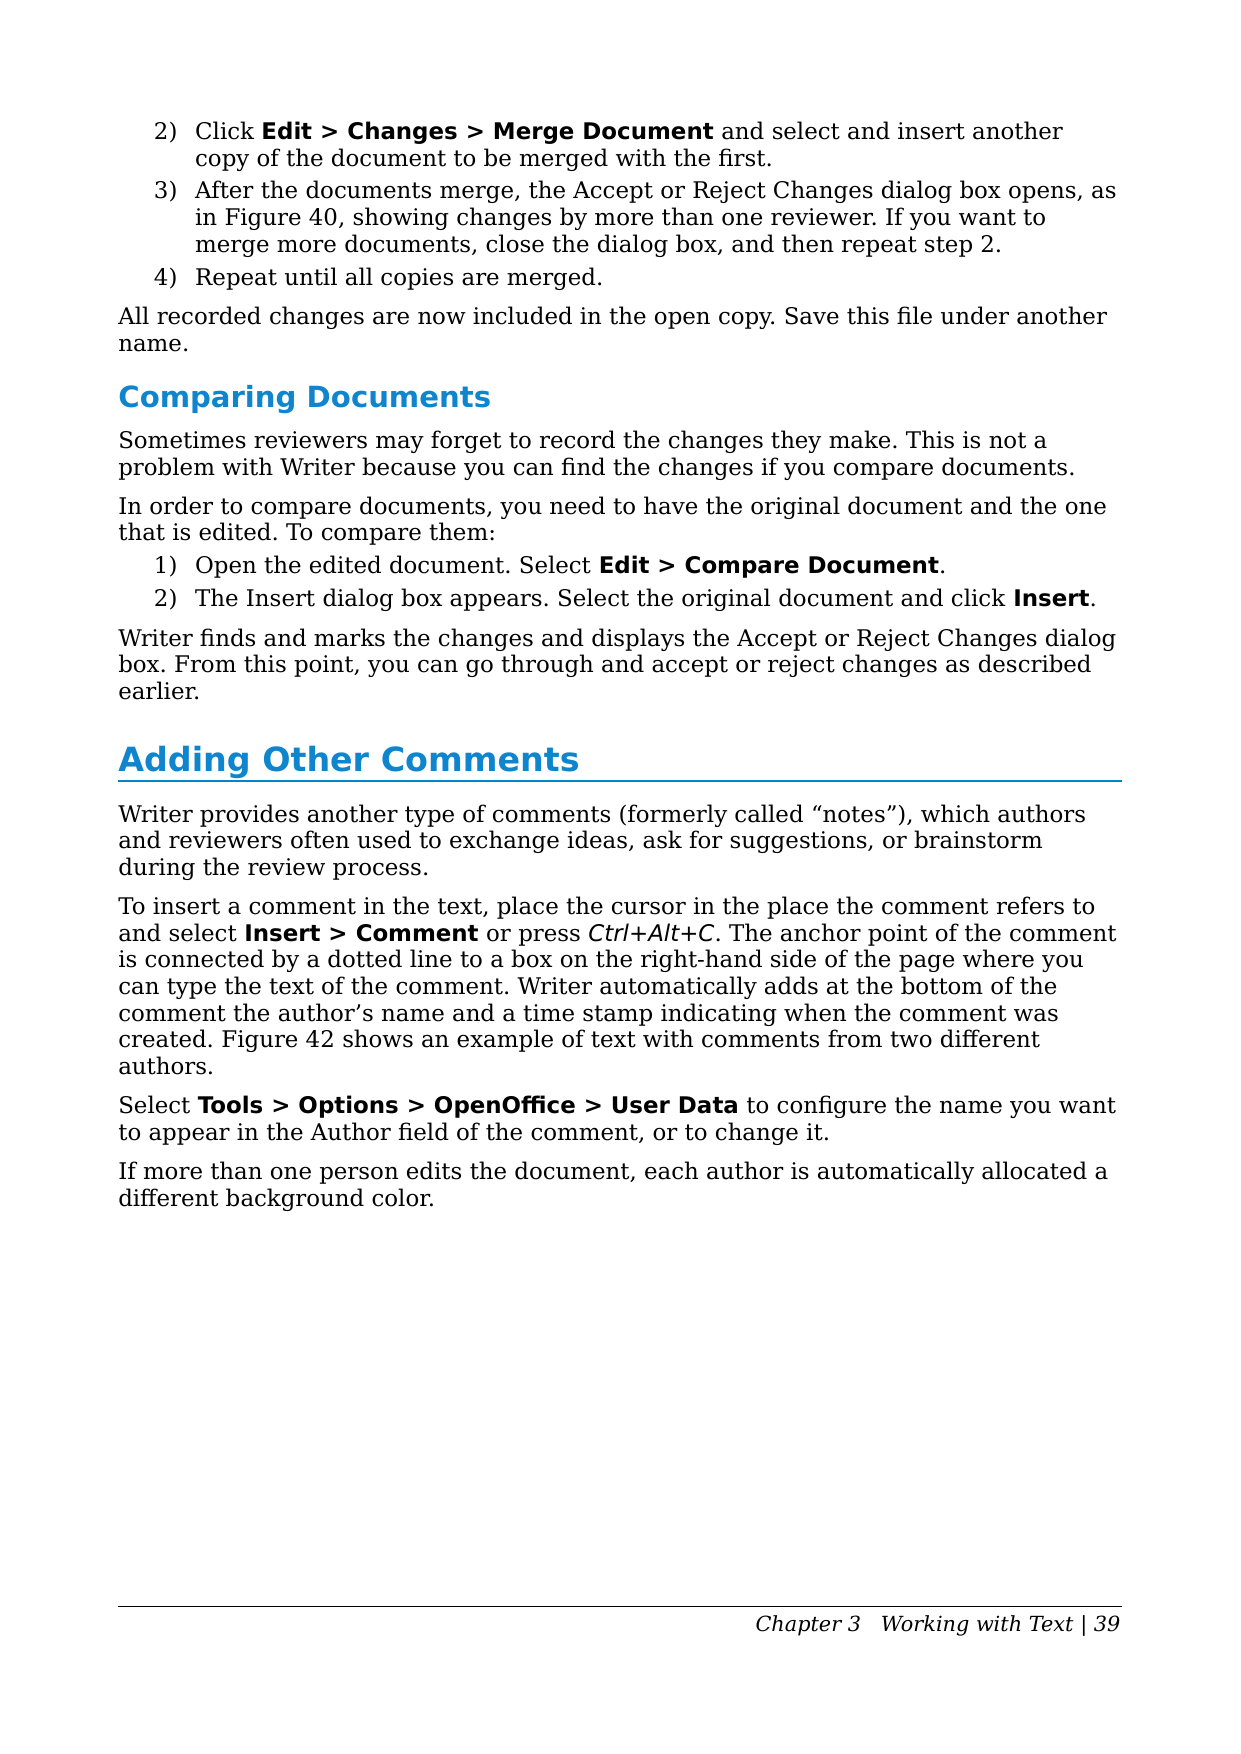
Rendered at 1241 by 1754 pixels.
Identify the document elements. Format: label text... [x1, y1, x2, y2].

text All recorded changes are now included in the open copy. Save this file under another name. [118, 303, 1122, 356]
list Click Edit > Changes > Merge Document and select and insert another copy of the document to be merged with the first. [177, 118, 1122, 171]
text If more than one person edits the document, each author is automatically allocated a different background color. [118, 1158, 1122, 1212]
text Writer finds and marks the changes and displays the Accept or Reject Changes dialog box. From this point, you can go through and accept or reject changes as described earlier. [118, 625, 1122, 705]
list After the documents merge, the Accept or Reject Changes dialog box opens, as in Figure 40, showing changes by more than one reviewer. If you want to merge more documents, close the dialog box, and then repeat step 2. [177, 178, 1122, 258]
list Open the edited document. Select Edit > Compare Document. [177, 553, 1122, 579]
list In order to compare documents, you need to have the original document and the one that is edited. To compare them: [118, 493, 1122, 546]
list The Insert dialog box appears. Select the original document and click Insert. [177, 586, 1122, 612]
subtitle Adding Other Comments [118, 741, 1122, 780]
text Select Tools > Options > OpenOffice > User Data to configure the name you want to appear in the Author field of the comment, or to change it. [118, 1092, 1122, 1146]
text Sometimes reviewers may forget to record the changes they make. This is not a problem with Writer because you can find the changes if you compare documents. [118, 427, 1122, 480]
text Writer provides another type of comments (formerly called “notes”), which authors and reviewers often used to exchange ideas, ask for suggestions, or brainstorm during the review process. [118, 801, 1122, 881]
list Repeat until all copies are merged. [177, 264, 1122, 291]
text To insert a comment in the text, place the cursor in the place the comment refers to and select Insert > Comment or press Ctrl+Alt+C. The anchor point of the comment is connected by a dotted line to a box on the right-hand side of the page where you can type the text of the comment. Writer automatically adds at the bottom of the comment the author’s name and a time stamp indicating when the comment was created. Figure 42 shows an example of text with comments from two different authors. [118, 893, 1122, 1080]
subtitle Comparing Documents [118, 381, 1122, 415]
